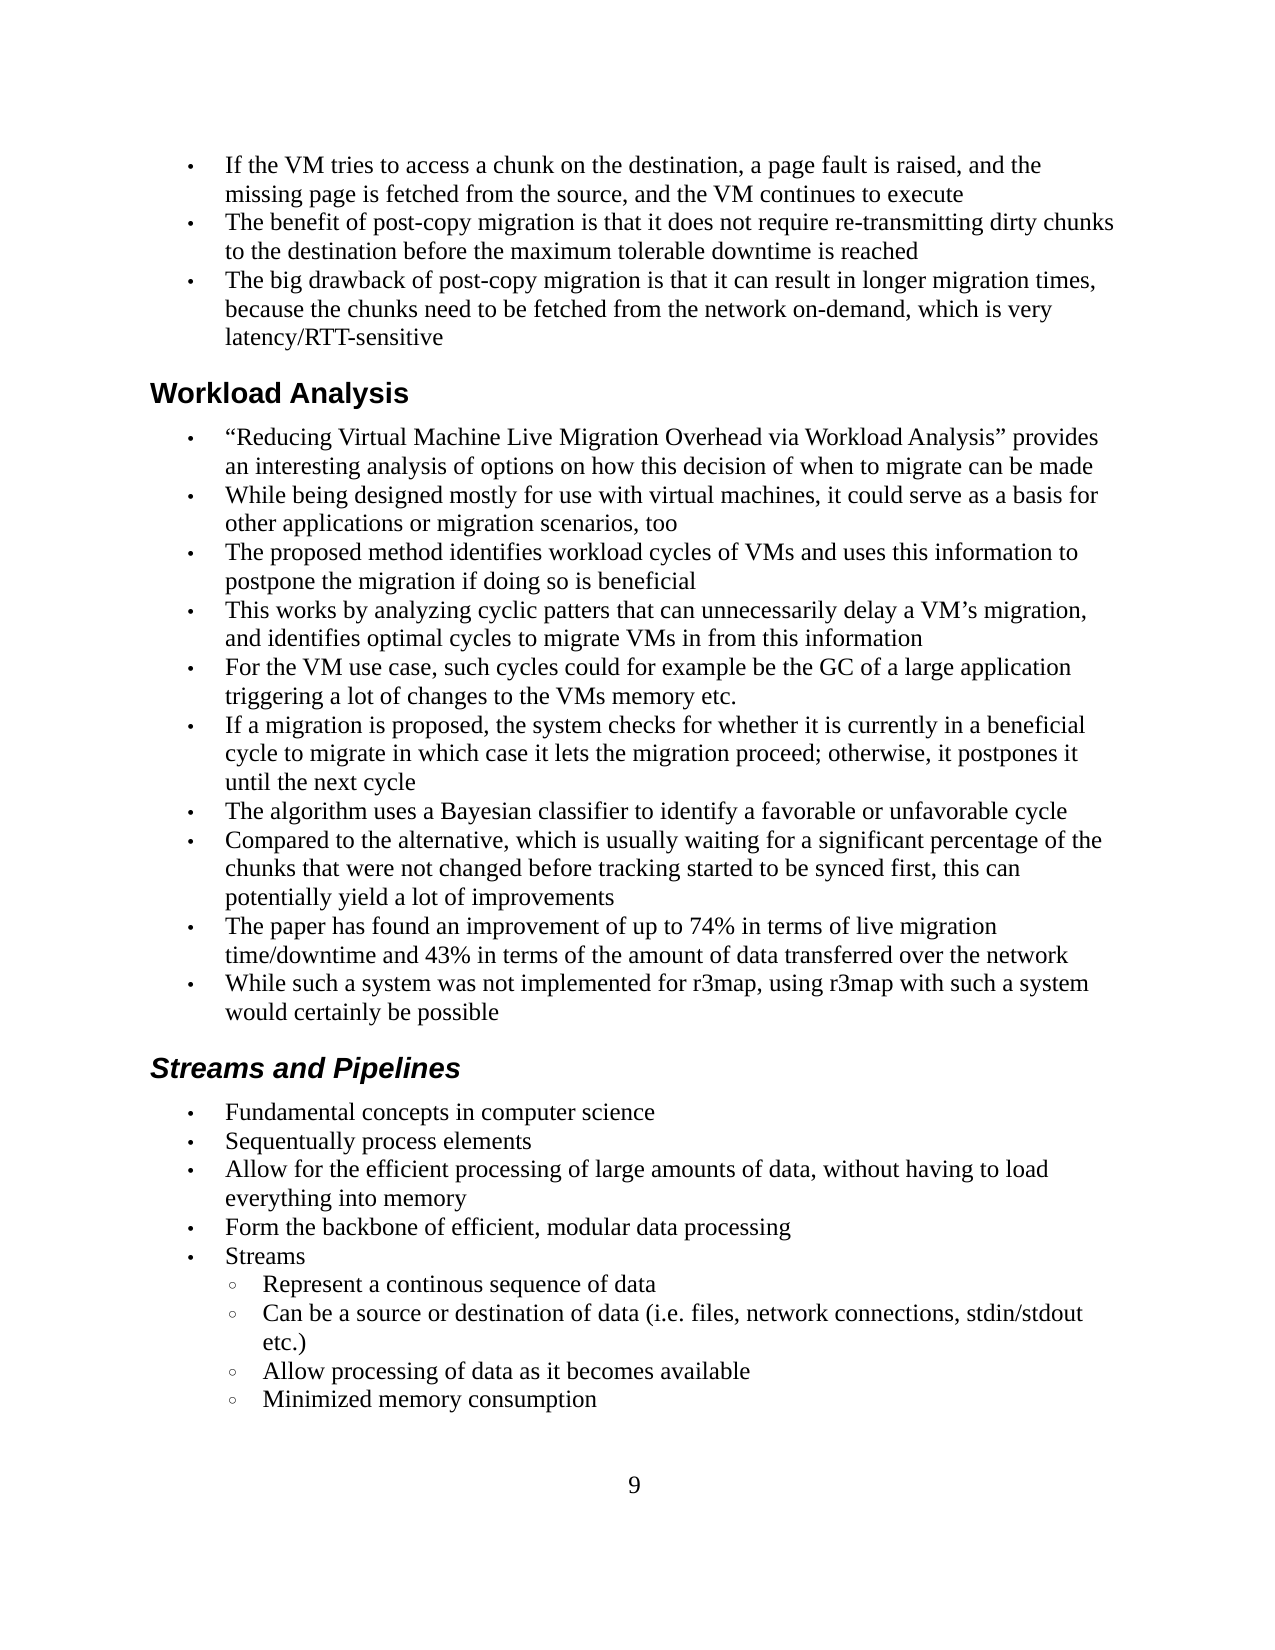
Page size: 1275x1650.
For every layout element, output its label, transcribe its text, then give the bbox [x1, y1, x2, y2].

list Compared to the alternative, which is usually waiting for a significant percentage of the chunks that were not changed before tracking started to be synced first, this can potentially yield a lot of improvements [187, 825, 1125, 911]
list While such a system was not implemented for r3map, using r3map with such a system would certainly be possible [187, 968, 1125, 1026]
list The paper has found an improvement of up to 74% in terms of live migration time/downtime and 43% in terms of the amount of data transferred over the network [187, 911, 1125, 968]
list Allow processing of data as it becomes available [225, 1356, 1125, 1384]
list The algorithm uses a Bayesian classifier to identify a favorable or unfavorable cycle [187, 796, 1125, 825]
list Can be a source or destination of data (i.e. files, network connections, stdin/stdout etc.) [225, 1298, 1125, 1356]
list While being designed mostly for use with virtual machines, it could serve as a basis for other applications or migration scenarios, too [187, 480, 1125, 537]
list Streams [187, 1241, 1125, 1269]
list For the VM use case, such cycles could for example be the GC of a large application triggering a lot of changes to the VMs memory etc. [187, 652, 1125, 710]
list Minimized memory consumption [225, 1384, 1125, 1413]
list Form the backbone of efficient, modular data processing [187, 1212, 1125, 1241]
list If a migration is proposed, the system checks for whether it is currently in a beneficial cycle to migrate in which case it lets the migration proceed; otherwise, it postpones it until the next cycle [187, 710, 1125, 796]
list The big drawback of post-copy migration is that it can result in longer migration times, because the chunks need to be fetched from the network on-demand, which is very latency/RTT-sensitive [187, 265, 1125, 351]
list Represent a continous sequence of data [225, 1269, 1125, 1298]
subtitle Streams and Pipelines [150, 1051, 1125, 1084]
list The proposed method identifies workload cycles of VMs and uses this information to postpone the migration if doing so is beneficial [187, 537, 1125, 595]
list Allow for the efficient processing of large amounts of data, without having to load everything into memory [187, 1154, 1125, 1212]
list “Reducing Virtual Machine Live Migration Overhead via Workload Analysis” provides an interesting analysis of options on how this decision of when to migrate can be made [187, 422, 1125, 480]
list Fundamental concepts in computer science [187, 1097, 1125, 1126]
list This works by analyzing cyclic patters that can unnecessarily delay a VM’s migration, and identifies optimal cycles to migrate VMs in from this information [187, 595, 1125, 652]
list The benefit of post-copy migration is that it does not require re-transmitting dirty chunks to the destination before the maximum tolerable downtime is reached [187, 207, 1125, 265]
list If the VM tries to access a chunk on the destination, a page fault is raised, and the missing page is fetched from the source, and the VM continues to execute [187, 150, 1125, 207]
list Sequentually process elements [187, 1126, 1125, 1154]
subtitle Workload Analysis [150, 376, 1125, 410]
